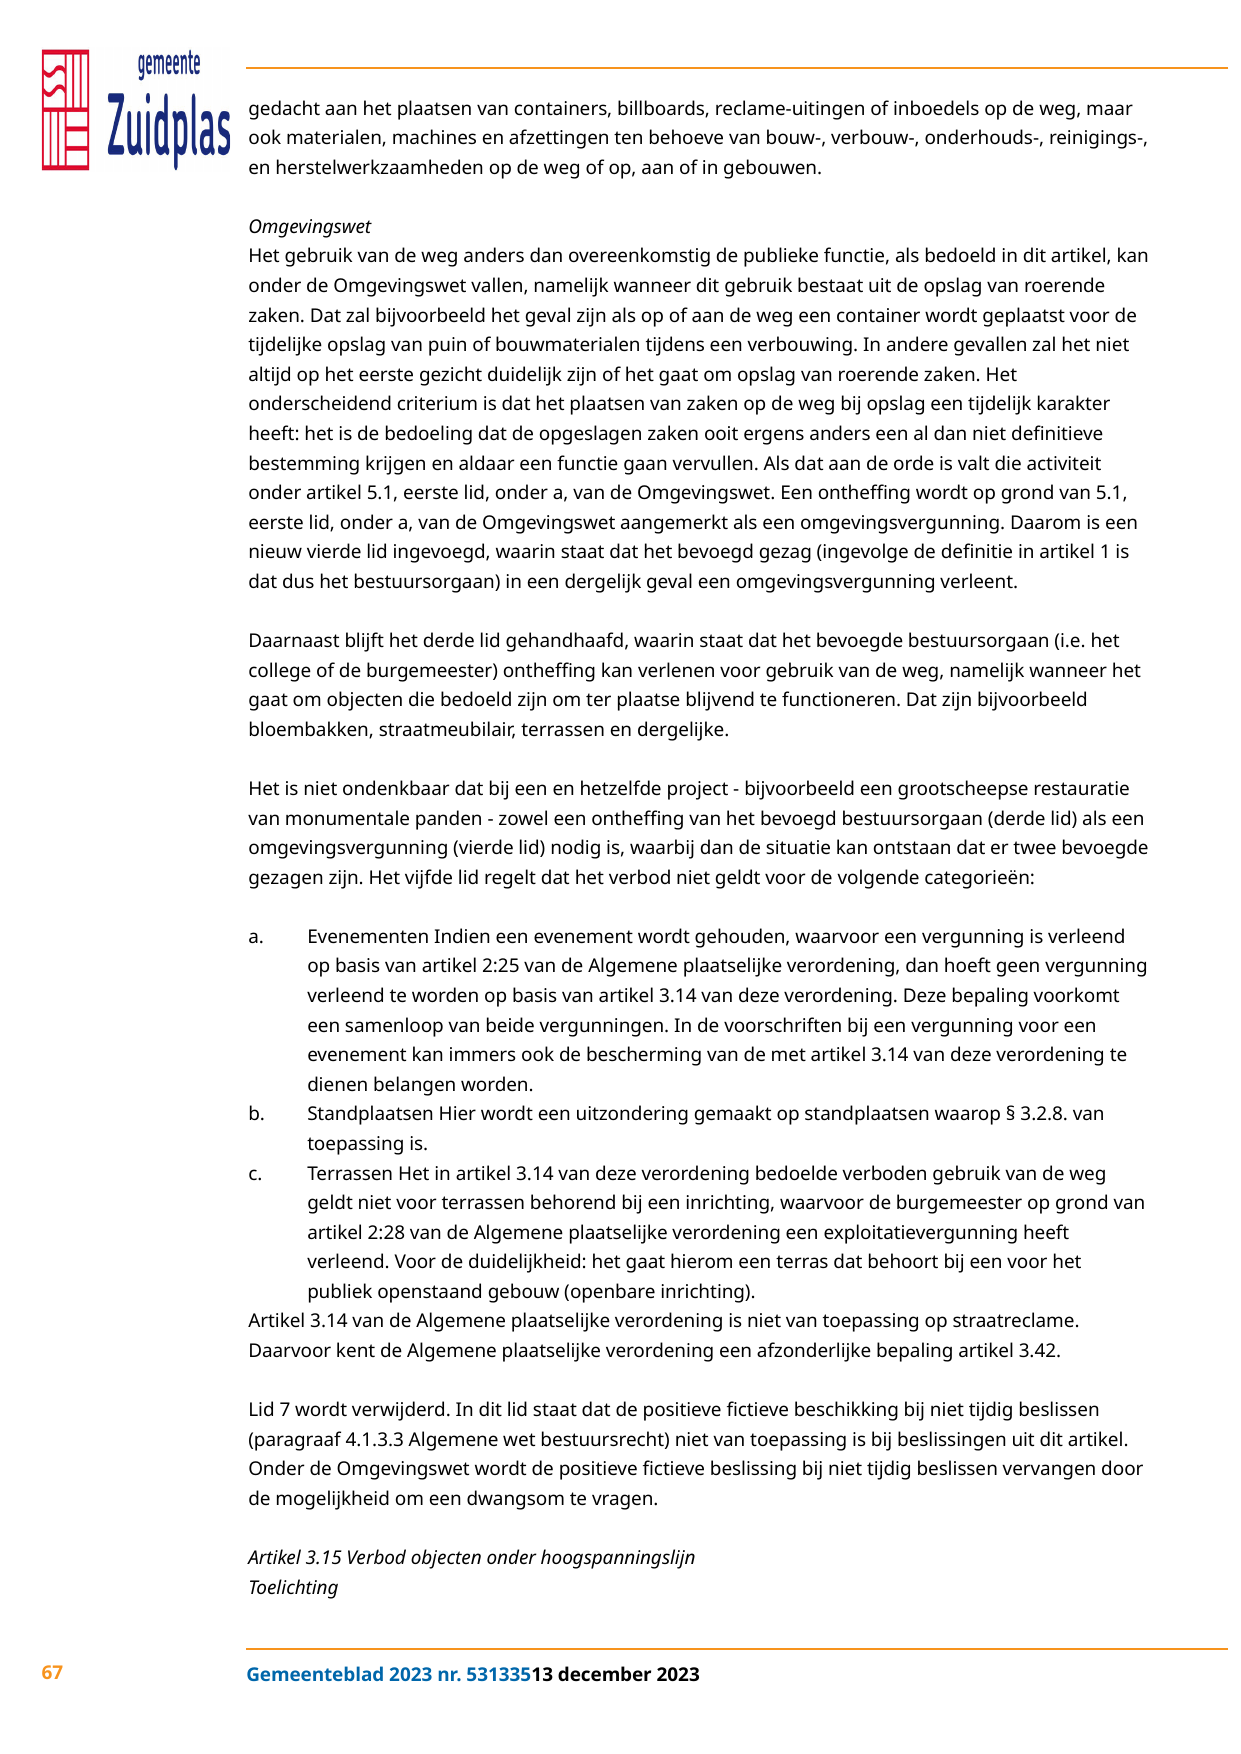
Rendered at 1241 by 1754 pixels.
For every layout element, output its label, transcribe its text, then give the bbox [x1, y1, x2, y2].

text Toelichting [248, 1574, 1152, 1600]
list Terrassen Het in artikel 3.14 van deze verordening bedoelde verboden gebruik van de weg geldt niet voor terrassen behorend bij een inrichting, waarvoor de burgemeester op grond van artikel 2:28 van de Algemene plaatselijke verordening een exploitatievergunning heeft verleend. Voor de duidelijkheid: het gaat hierom een terras dat behoort bij een voor het publiek openstaand gebouw (openbare inrichting). [248, 1160, 1152, 1304]
text Artikel 3.15 Verbod objecten onder hoogspanningslijn [248, 1544, 1152, 1570]
text Daarnaast blijft het derde lid gehandhaafd, waarin staat dat het bevoegde bestuursorgaan (i.e. het college of de burgemeester) ontheffing kan verlenen voor gebruik van de weg, namelijk wanneer het gaat om objecten die bedoeld zijn om ter plaatse blijvend te functioneren. Dat zijn bijvoorbeeld bloembakken, straatmeubilair, terrassen en dergelijke. [248, 627, 1152, 742]
list Evenementen Indien een evenement wordt gehouden, waarvoor een vergunning is verleend op basis van artikel 2:25 van de Algemene plaatselijke verordening, dan hoeft geen vergunning verleend te worden op basis van artikel 3.14 van deze verordening. Deze bepaling voorkomt een samenloop van beide vergunningen. In de voorschriften bij een vergunning voor een evenement kan immers ook de bescherming van de met artikel 3.14 van deze verordening te dienen belangen worden. [248, 923, 1152, 1097]
text Lid 7 wordt verwijderd. In dit lid staat dat de positieve fictieve beschikking bij niet tijdig beslissen (paragraaf 4.1.3.3 Algemene wet bestuursrecht) niet van toepassing is bij beslissingen uit dit artikel. Onder de Omgevingswet wordt de positieve fictieve beslissing bij niet tijdig beslissen vervangen door de mogelijkheid om een dwangsom te vragen. [248, 1396, 1152, 1511]
list Standplaatsen Hier wordt een uitzondering gemaakt op standplaatsen waarop § 3.2.8. van toepassing is. [248, 1101, 1152, 1156]
text Het is niet ondenkbaar dat bij een en hetzelfde project - bijvoorbeeld een grootscheepse restauratie van monumentale panden - zowel een ontheffing van het bevoegd bestuursorgaan (derde lid) als een omgevingsvergunning (vierde lid) nodig is, waarbij dan de situatie kan ontstaan dat er twee bevoegde gezagen zijn. Het vijfde lid regelt dat het verbod niet geldt voor de volgende categorieën: [248, 775, 1152, 890]
text Het gebruik van de weg anders dan overeenkomstig de publieke functie, als bedoeld in dit artikel, kan onder de Omgevingswet vallen, namelijk wanneer dit gebruik bestaat uit de opslag van roerende zaken. Dat zal bijvoorbeeld het geval zijn als op of aan de weg een container wordt geplaatst voor de tijdelijke opslag van puin of bouwmaterialen tijdens een verbouwing. In andere gevallen zal het niet altijd op het eerste gezicht duidelijk zijn of het gaat om opslag van roerende zaken. Het onderscheidend criterium is dat het plaatsen van zaken op de weg bij opslag een tijdelijk karakter heeft: het is de bedoeling dat de opgeslagen zaken ooit ergens anders een al dan niet definitieve bestemming krijgen en aldaar een functie gaan vervullen. Als dat aan de orde is valt die activiteit onder artikel 5.1, eerste lid, onder a, van de Omgevingswet. Een ontheffing wordt op grond van 5.1, eerste lid, onder a, van de Omgevingswet aangemerkt als een omgevingsvergunning. Daarom is een nieuw vierde lid ingevoegd, waarin staat dat het bevoegd gezag (ingevolge de definitie in artikel 1 is dat dus het bestuursorgaan) in een dergelijk geval een omgevingsvergunning verleent. [248, 243, 1152, 594]
text Omgevingswet [248, 213, 1152, 239]
text gedacht aan het plaatsen van containers, billboards, reclame-uitingen of inboedels op de weg, maar ook materialen, machines en afzettingen ten behoeve van bouw-, verbouw-, onderhouds-, reinigings-, en herstelwerkzaamheden op de weg of op, aan of in gebouwen. [248, 95, 1152, 180]
text Artikel 3.14 van de Algemene plaatselijke verordening is niet van toepassing op straatreclame. Daarvoor kent de Algemene plaatselijke verordening een afzonderlijke bepaling artikel 3.42. [248, 1308, 1152, 1363]
picture [41, 47, 231, 172]
